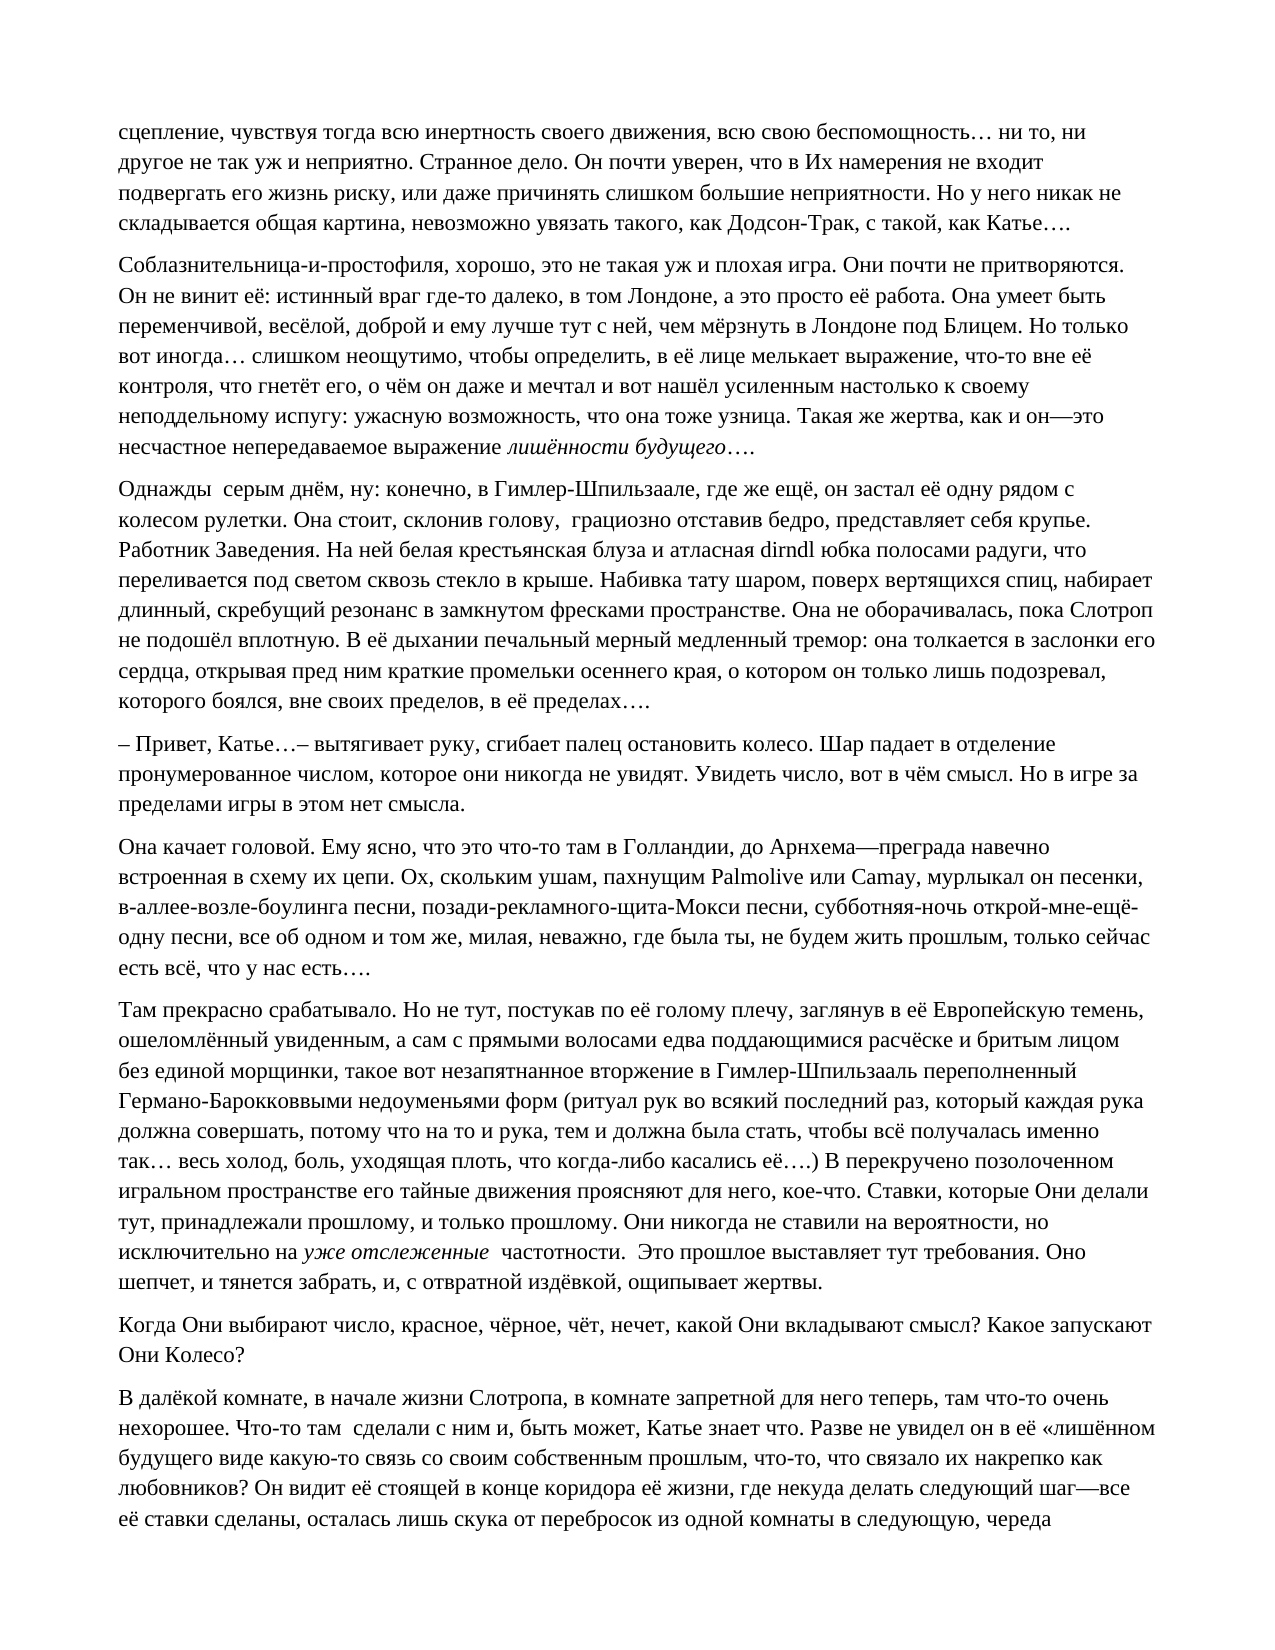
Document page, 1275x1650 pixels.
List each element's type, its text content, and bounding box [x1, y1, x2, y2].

text Когда Они выбирают число, красное, чёрное, чёт, нечет, какой Они вкладывают смысл? Какое запускают Они Колесо? [118, 1311, 1157, 1367]
text Соблазнительница-и-простофиля, хорошо, это не такая уж и плохая игра. Они почти не притворяются. Он не винит её: истинный враг где-то далеко, в том Лондоне, а это просто её работа. Она умеет быть переменчивой, весёлой, доброй и ему лучше тут с ней, чем мёрзнуть в Лондоне под Блицем. Но только вот иногда… слишком неощутимо, чтобы определить, в её лице мелькает выражение, что-то вне её контроля, что гнетёт его, о чём он даже и мечтал и вот нашёл усиленным настолько к своему неподдельному испугу: ужасную возможность, что она тоже узница. Такая же жертва, как и он—это несчастное непередаваемое выражение лишённости будущего…. [118, 251, 1157, 459]
text В далёкой комнате, в начале жизни Слотропа, в комнате запретной для него теперь, там что-то очень нехорошее. Что-то там сделали с ним и, быть может, Катье знает что. Разве не увидел он в её «лишённом будущего виде какую-то связь со своим собственным прошлым, что-то, что связало их накрепко как любовников? Он видит её стоящей в конце коридора её жизни, где некуда делать следующий шаг—все её ставки сделаны, осталась лишь скука от перебросок из одной комнаты в следующую, череда [118, 1384, 1157, 1531]
text Однажды серым днём, ну: конечно, в Гимлер-Шпильзаале, где же ещё, он застал её одну рядом с колесом рулетки. Она стоит, склонив голову, грациозно отставив бедро, представляет себя крупье. Работник Заведения. На ней белая крестьянская блуза и атласная dirndl юбка полосами радуги, что переливается под светом сквозь стекло в крыше. Набивка тату шаром, поверх вертящихся спиц, набирает длинный, скребущий резонанс в замкнутом фресками пространстве. Она не оборачивалась, пока Слотроп не подошёл вплотную. В её дыхании печальный мерный медленный тремор: она толкается в заслонки его сердца, открывая пред ним краткие промельки осеннего края, о котором он только лишь подозревал, которого боялся, вне своих пределов, в её пределах…. [118, 475, 1157, 713]
text Там прекрасно срабатывало. Но не тут, постукав по её голому плечу, заглянув в её Европейскую темень, ошеломлённый увиденным, а сам с прямыми волосами едва поддающимися расчёске и бритым лицом без единой морщинки, такое вот незапятнанное вторжение в Гимлер-Шпильзааль переполненный Германо-Барокковвыми недоуменьями форм (ритуал рук во всякий последний раз, который каждая рука должна совершать, потому что на то и рука, тем и должна была стать, чтобы всё получалась именно так… весь холод, боль, уходящая плоть, что когда-либо касались её….) В перекручено позолоченном игральном пространстве его тайные движения проясняют для него, кое-что. Ставки, которые Они делали тут, принадлежали прошлому, и только прошлому. Они никогда не ставили на вероятности, но исключительно на уже отслеженные частотности. Это прошлое выставляет тут требования. Оно шепчет, и тянется забрать, и, с отвратной издёвкой, ощипывает жертвы. [118, 996, 1157, 1294]
text – Привет, Катье…– вытягивает руку, сгибает палец остановить колесо. Шар падает в отделение пронумерованное числом, которое они никогда не увидят. Увидеть число, вот в чём смысл. Но в игре за пределами игры в этом нет смысла. [118, 729, 1157, 816]
text Она качает головой. Ему ясно, что это что-то там в Голландии, до Арнхема—преграда навечно встроенная в схему их цепи. Ох, скольким ушам, пахнущим Palmolive или Camay, мурлыкал он песенки, в-аллее-возле-боулинга песни, позади-рекламного-щита-Мокси песни, субботняя-ночь открой-мне-ещё-одну песни, все об одном и том же, милая, неважно, где была ты, не будем жить прошлым, только сейчас есть всё, что у нас есть…. [118, 833, 1157, 980]
text сцепление, чувствуя тогда всю инертность своего движения, всю свою беспомощность… ни то, ни другое не так уж и неприятно. Странное дело. Он почти уверен, что в Их намерения не входит подвергать его жизнь риску, или даже причинять слишком большие неприятности. Но у него никак не складывается общая картина, невозможно увязать такого, как Додсон-Трак, с такой, как Катье…. [118, 118, 1157, 235]
